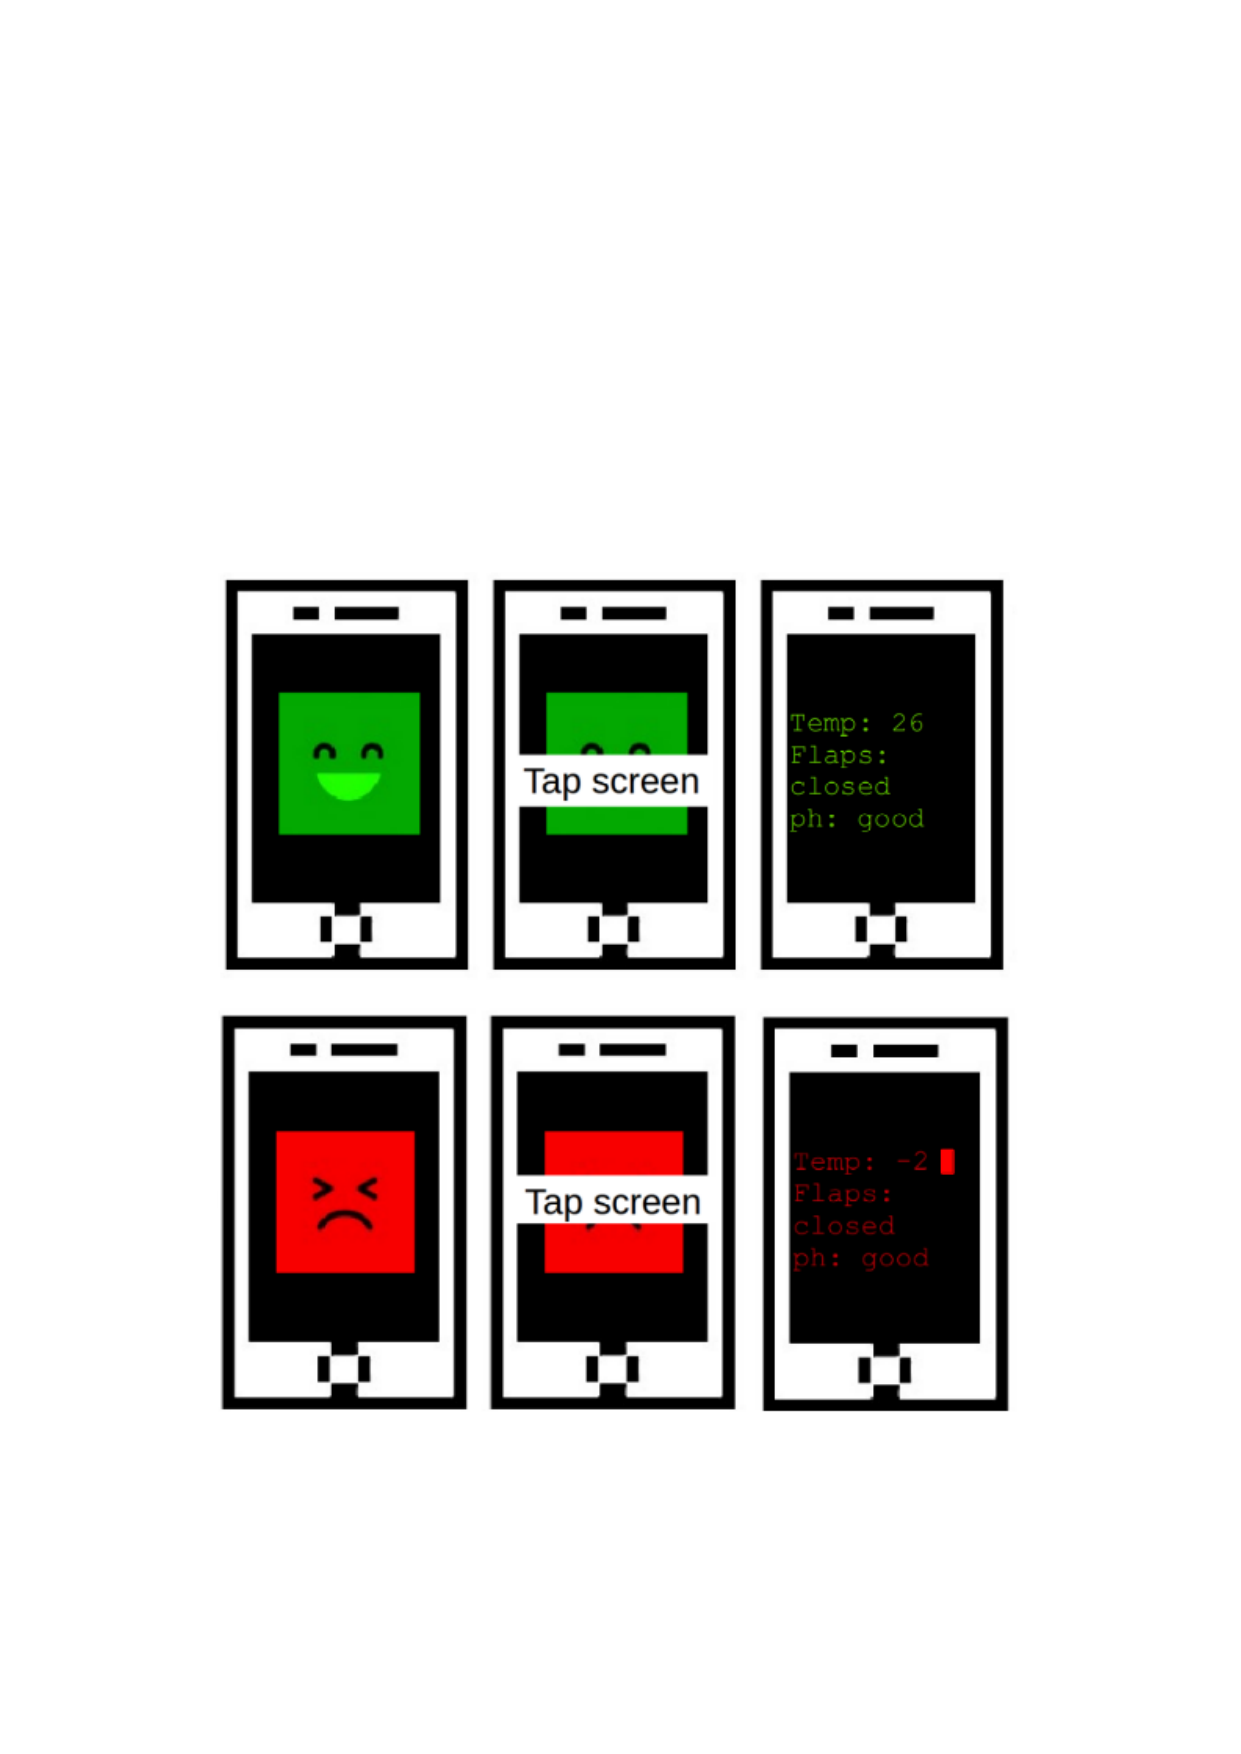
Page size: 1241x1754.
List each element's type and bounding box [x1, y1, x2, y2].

picture [217, 571, 1024, 1430]
